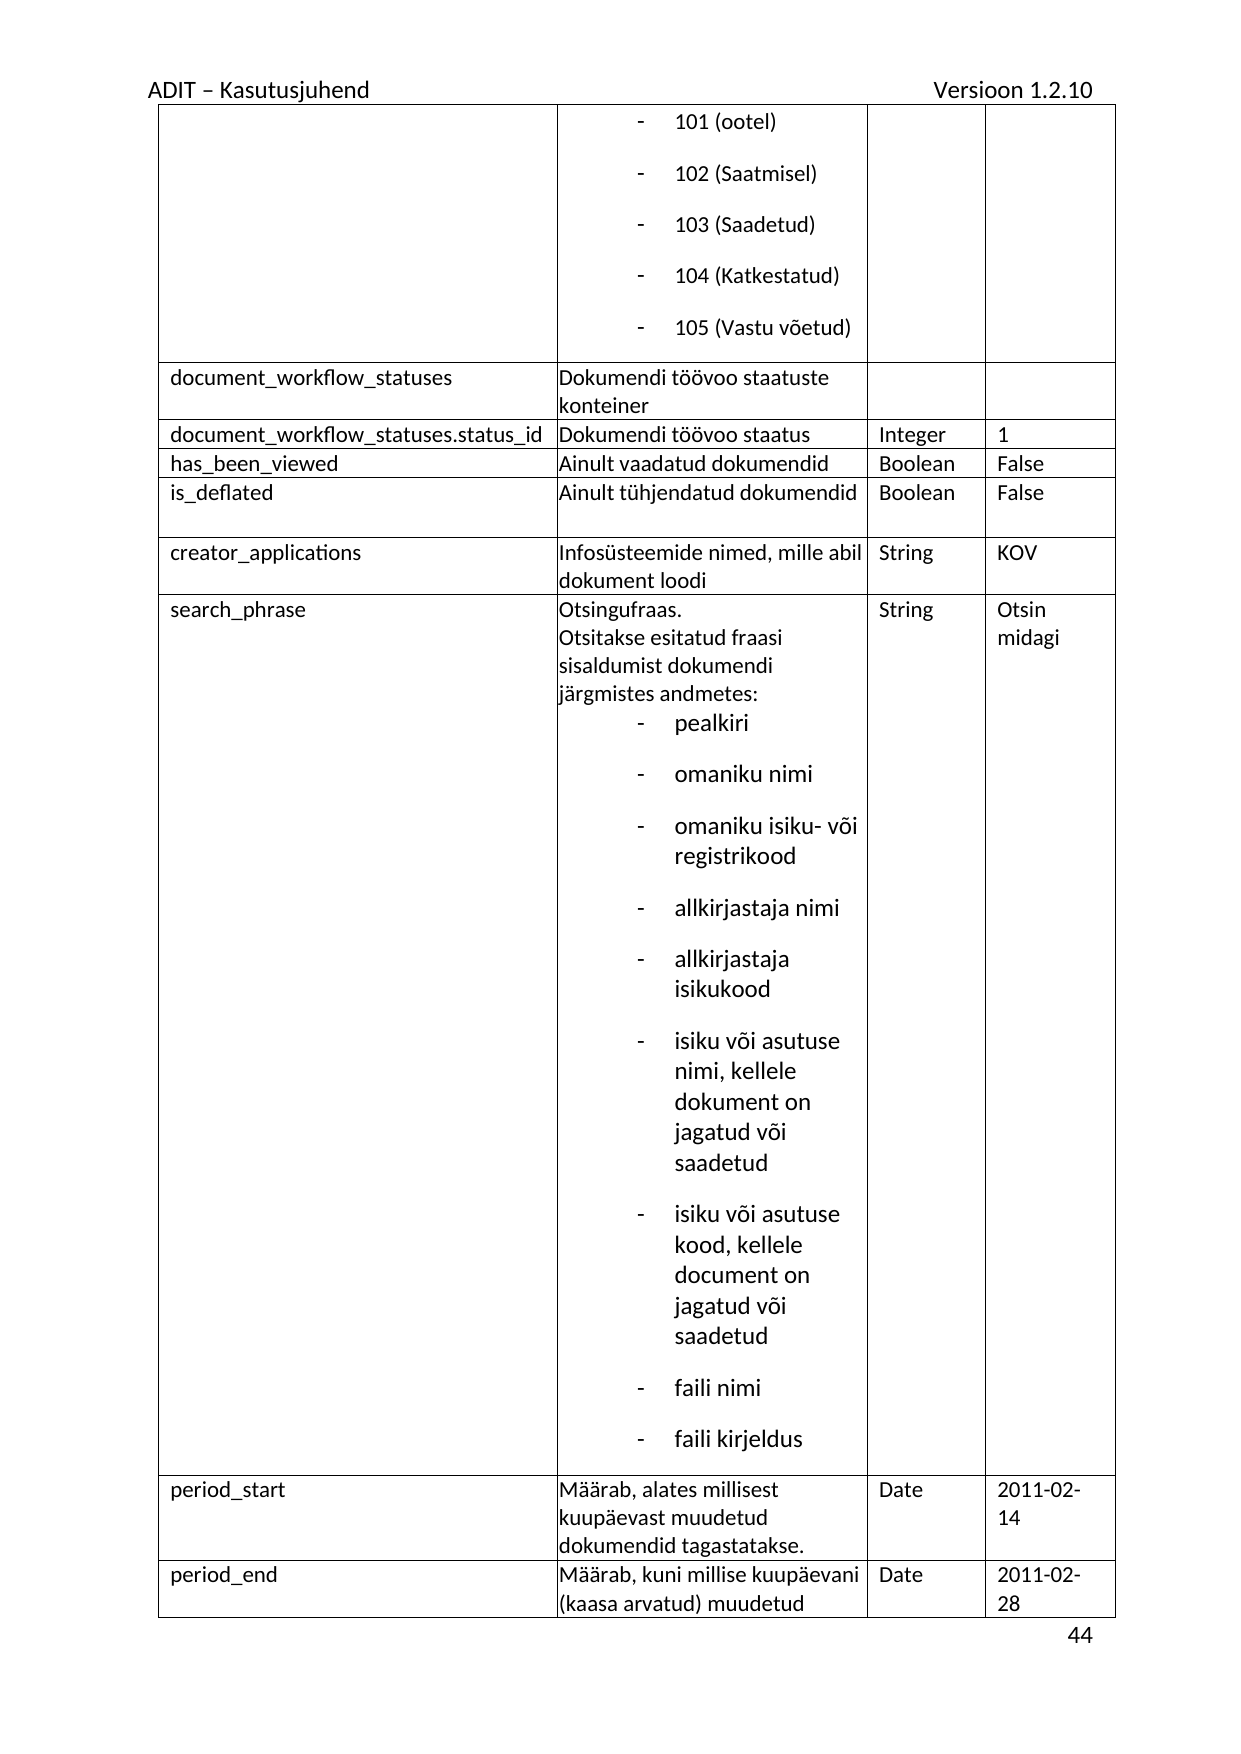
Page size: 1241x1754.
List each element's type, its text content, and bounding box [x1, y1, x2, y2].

table_cell [868, 363, 985, 419]
table_cell search_phrase [159, 595, 557, 1474]
table_cell 101 (ootel) 102 (Saatmisel) 103 (Saadetud) 104 (Katkestatud) 105 (Vastu võetud) [558, 105, 867, 362]
table_cell period_start [159, 1476, 557, 1559]
table_cell Määrab, alates millisest kuupäevast muudetud dokumendid tagastatakse. [558, 1476, 867, 1559]
table_cell document_workflow_statuses.status_id [159, 420, 557, 448]
table_cell Otsingufraas. Otsitakse esitatud fraasi sisaldumist dokumendi järgmistes andmetes: pealkiri omaniku nimi omaniku isiku- või registrikood allkirjastaja nimi allkirjastaja isikukood isiku või asutuse nimi, kellele dokument on jagatud või saadetud isiku või asutuse kood, kellele document on jagatud või saadetud faili nimi faili kirjeldus [558, 595, 867, 1474]
table_cell Määrab, kuni millise kuupäevani (kaasa arvatud) muudetud [558, 1561, 867, 1617]
table_cell 2011-02-14 [986, 1476, 1115, 1559]
table_cell Dokumendi töövoo staatuste konteiner [558, 363, 867, 419]
table_cell Ainult tühjendatud dokumendid [558, 478, 867, 537]
table_cell False [986, 478, 1115, 537]
table_cell Dokumendi töövoo staatus [558, 420, 867, 448]
table_cell Date [868, 1476, 985, 1559]
table_cell creator_applications [159, 538, 557, 594]
table_cell [986, 105, 1115, 362]
table_cell period_end [159, 1561, 557, 1617]
table_cell [986, 363, 1115, 419]
table_cell Date [868, 1561, 985, 1617]
table_cell False [986, 449, 1115, 477]
table_cell Infosüsteemide nimed, mille abil dokument loodi [558, 538, 867, 594]
table_cell String [868, 538, 985, 594]
table_cell [159, 105, 557, 362]
table_cell document_workflow_statuses [159, 363, 557, 419]
table_cell Otsin midagi [986, 595, 1115, 1474]
table_cell [868, 105, 985, 362]
table_cell Integer [868, 420, 985, 448]
table_cell Ainult vaadatud dokumendid [558, 449, 867, 477]
table_cell String [868, 595, 985, 1474]
table_cell has_been_viewed [159, 449, 557, 477]
table_cell KOV [986, 538, 1115, 594]
table_cell Boolean [868, 449, 985, 477]
table_cell 2011-02-28 [986, 1561, 1115, 1617]
table_cell 1 [986, 420, 1115, 448]
table_cell is_deflated [159, 478, 557, 537]
table_cell Boolean [868, 478, 985, 537]
